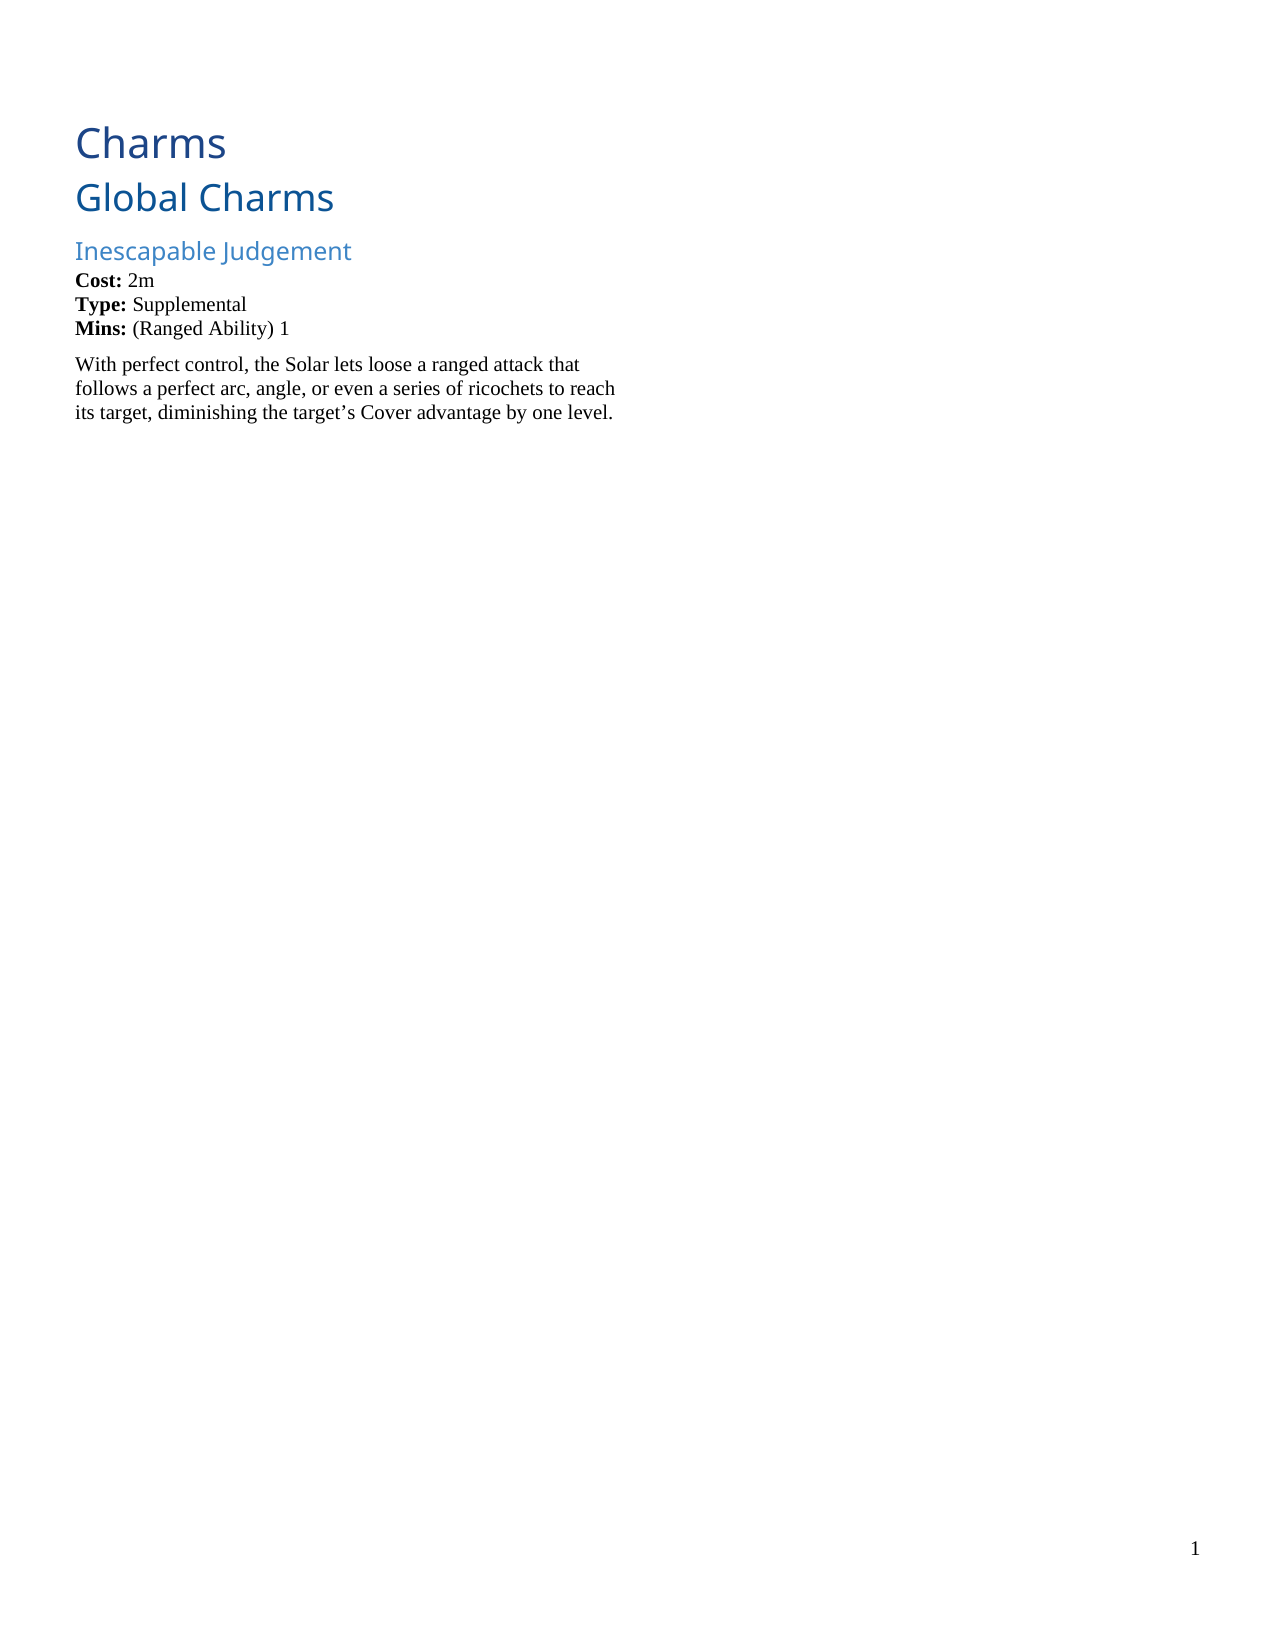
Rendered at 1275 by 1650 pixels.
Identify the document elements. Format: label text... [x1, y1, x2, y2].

subtitle Inescapable Judgement [75, 234, 628, 268]
subtitle Global Charms [75, 171, 628, 222]
subtitle Charms [75, 114, 628, 171]
text Cost: 2m Type: Supplemental Mins: (Ranged Ability) 1 [75, 268, 628, 340]
text With perfect control, the Solar lets loose a ranged attack that follows a perfect arc, angle, or even a series of ricochets to reach its target, diminishing the target’s Cover advantage by one level. [75, 352, 628, 424]
